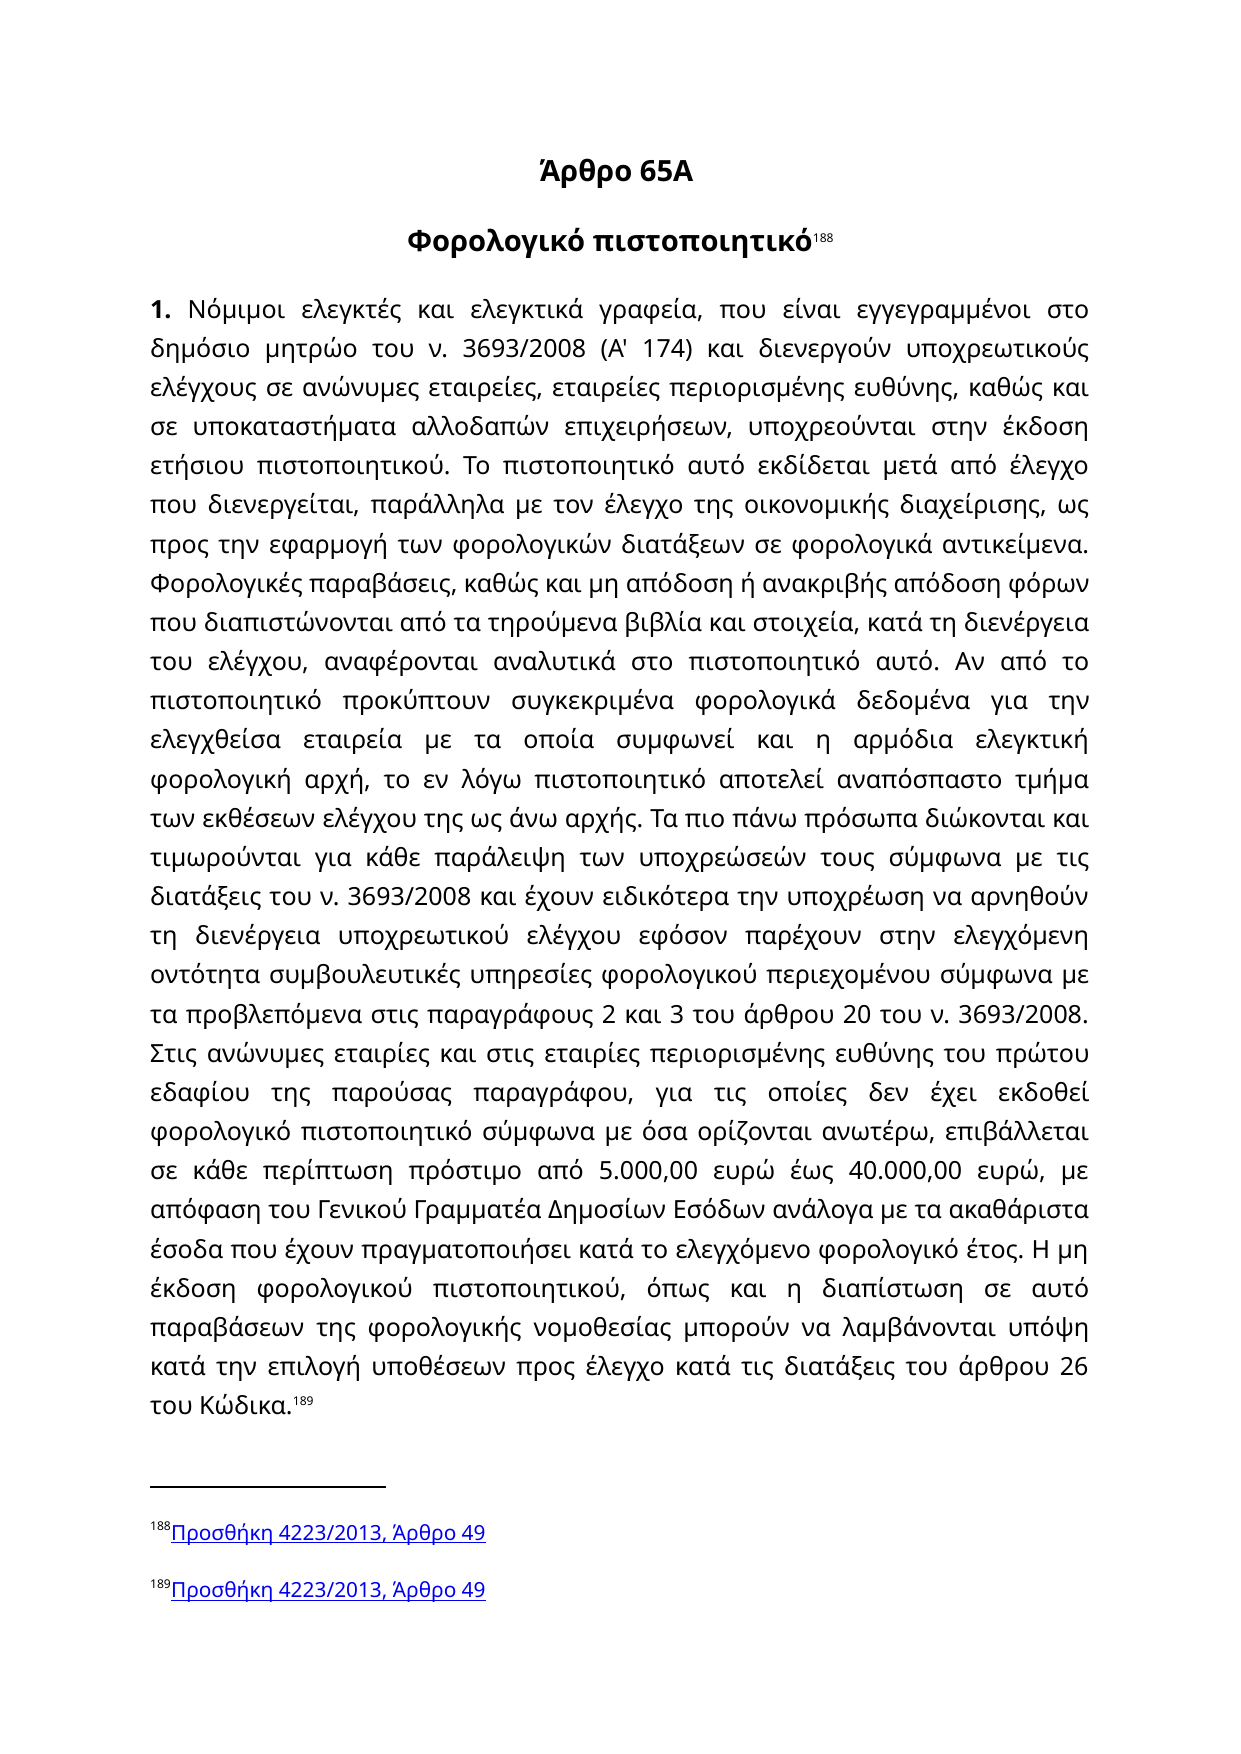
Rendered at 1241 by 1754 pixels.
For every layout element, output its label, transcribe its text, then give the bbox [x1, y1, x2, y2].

subtitle Άρθρο 65Α [150, 150, 1090, 190]
subtitle Φορολογικό πιστοποιητικό [150, 221, 1090, 260]
text Προσθήκη 4223/2013, Άρθρο 49 [150, 1518, 1090, 1546]
text 1. Νόμιμοι ελεγκτές και ελεγκτικά γραφεία, που είναι εγγεγραμμένοι στο δημόσιο μητρώο του ν. 3693/2008 (Α' 174) και διενεργούν υποχρεωτικούς ελέγχους σε ανώνυμες εταιρείες, εταιρείες περιορισμένης ευθύνης, καθώς και σε υποκαταστήματα αλλοδαπών επιχειρήσεων, υποχρεούνται στην έκδοση ετήσιου πιστοποιητικού. Το πιστοποιητικό αυτό εκδίδεται μετά από έλεγχο που διενεργείται, παράλληλα με τον έλεγχο της οικονομικής διαχείρισης, ως προς την εφαρμογή των φορολογικών διατάξεων σε φορολογικά αντικείμενα. Φορολογικές παραβάσεις, καθώς και μη απόδοση ή ανακριβής απόδοση φόρων που διαπιστώνονται από τα τηρούμενα βιβλία και στοιχεία, κατά τη διενέργεια του ελέγχου, αναφέρονται αναλυτικά στο πιστοποιητικό αυτό. Αν από το πιστοποιητικό προκύπτουν συγκεκριμένα φορολογικά δεδομένα για την ελεγχθείσα εταιρεία με τα οποία συμφωνεί και η αρμόδια ελεγκτική φορολογική αρχή, το εν λόγω πιστοποιητικό αποτελεί αναπόσπαστο τμήμα των εκθέσεων ελέγχου της ως άνω αρχής. Τα πιο πάνω πρόσωπα διώκονται και τιμωρούνται για κάθε παράλειψη των υποχρεώσεών τους σύμφωνα με τις διατάξεις του ν. 3693/2008 και έχουν ειδικότερα την υποχρέωση να αρνηθούν τη διενέργεια υποχρεωτικού ελέγχου εφόσον παρέχουν στην ελεγχόμενη οντότητα συμβουλευτικές υπηρεσίες φορολογικού περιεχομένου σύμφωνα με τα προβλεπόμενα στις παραγράφους 2 και 3 του άρθρου 20 του ν. 3693/2008. Στις ανώνυμες εταιρίες και στις εταιρίες περιορισμένης ευθύνης του πρώτου εδαφίου της παρούσας παραγράφου, για τις οποίες δεν έχει εκδοθεί φορολογικό πιστοποιητικό σύμφωνα με όσα ορίζονται ανωτέρω, επιβάλλεται σε κάθε περίπτωση πρόστιμο από 5.000,00 ευρώ έως 40.000,00 ευρώ, με απόφαση του Γενικού Γραμματέα Δημοσίων Εσόδων ανάλογα με τα ακαθάριστα έσοδα που έχουν πραγματοποιήσει κατά το ελεγχόμενο φορολογικό έτος. Η μη έκδοση φορολογικού πιστοποιητικού, όπως και η διαπίστωση σε αυτό παραβάσεων της φορολογικής νομοθεσίας μπορούν να λαμβάνονται υπόψη κατά την επιλογή υποθέσεων προς έλεγχο κατά τις διατάξεις του άρθρου 26 του Κώδικα. [150, 291, 1090, 1422]
text Προσθήκη 4223/2013, Άρθρο 49 [150, 1576, 1090, 1604]
